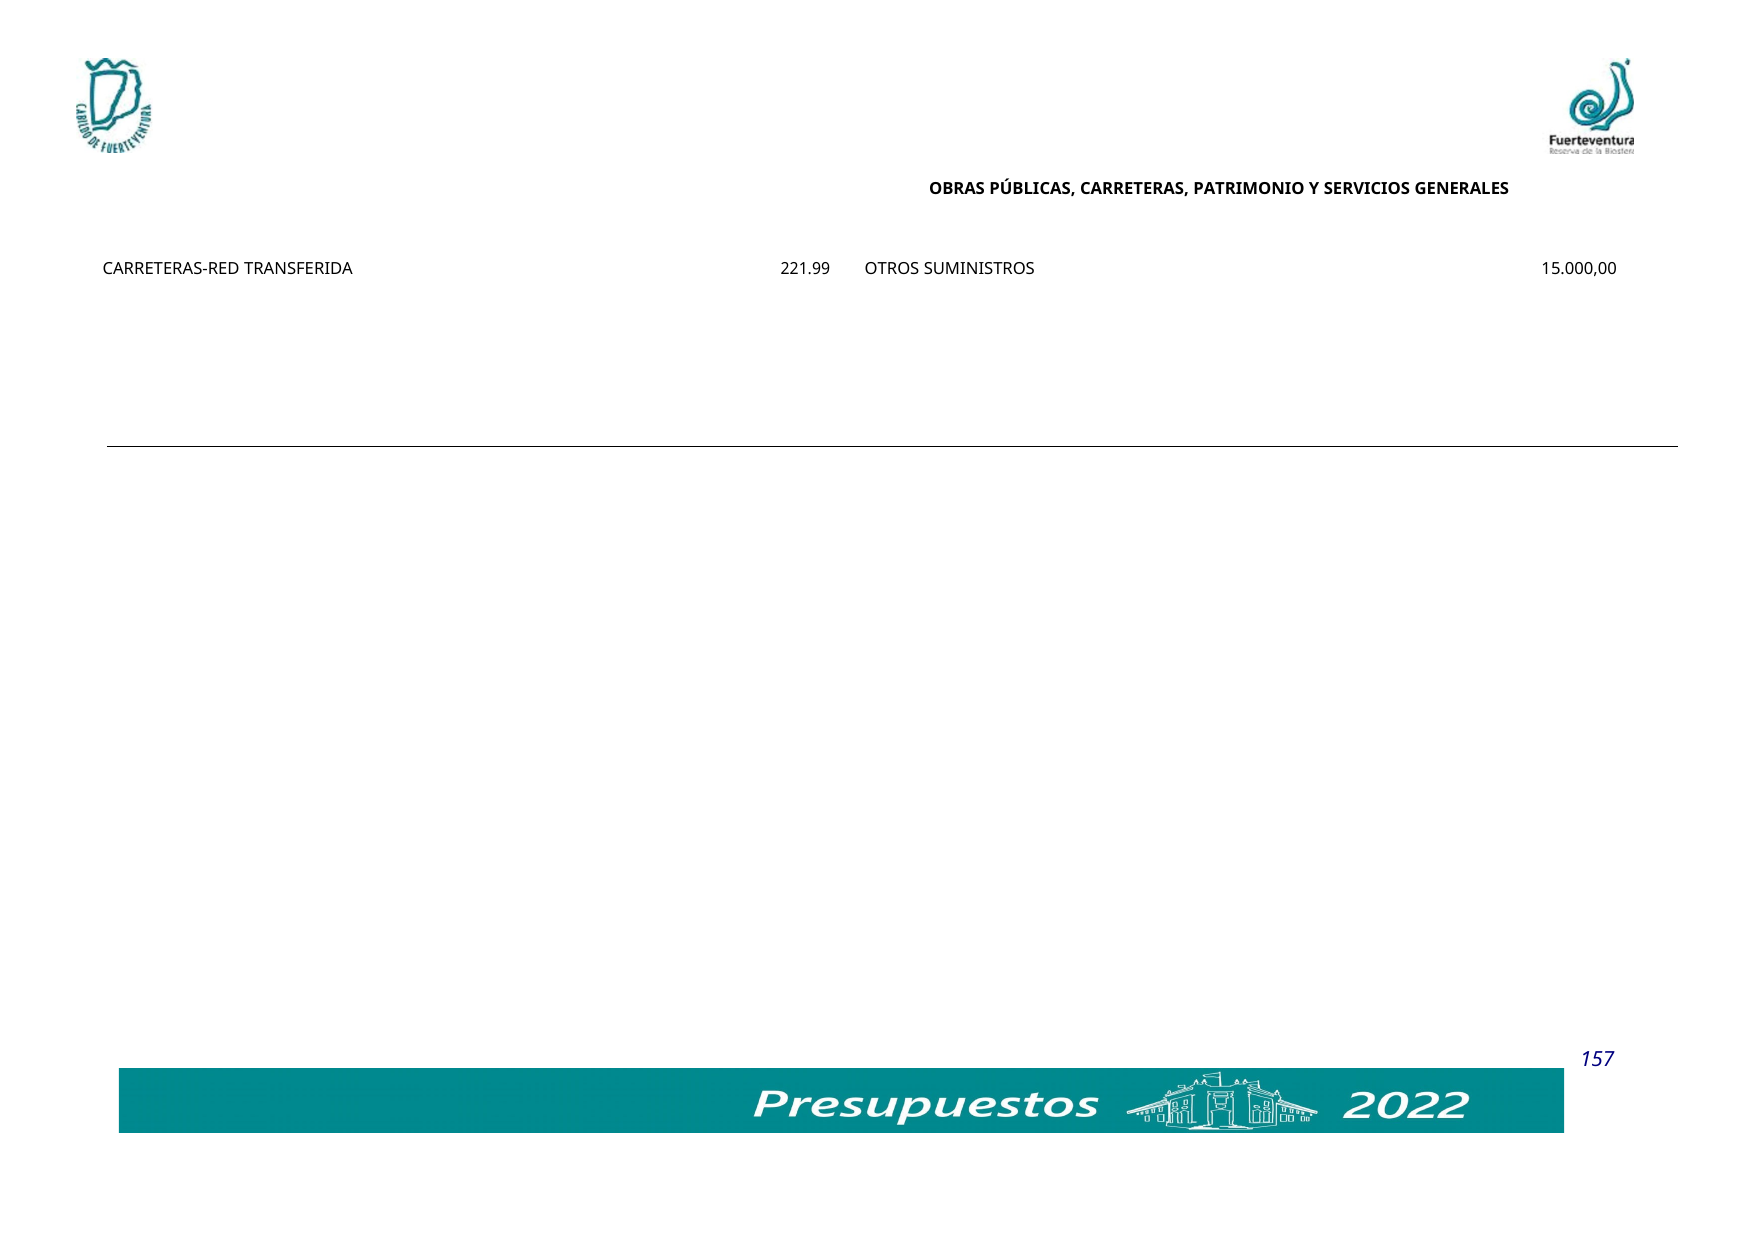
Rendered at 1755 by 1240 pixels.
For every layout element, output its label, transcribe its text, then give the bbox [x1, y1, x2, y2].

table_cell CARRETERAS-RED TRANSFERIDA [60, 253, 548, 287]
table_cell 15.000,00 [1485, 253, 1636, 287]
table_cell 221.99 [548, 253, 841, 287]
table_cell OTROS SUMINISTROS [841, 253, 1485, 287]
